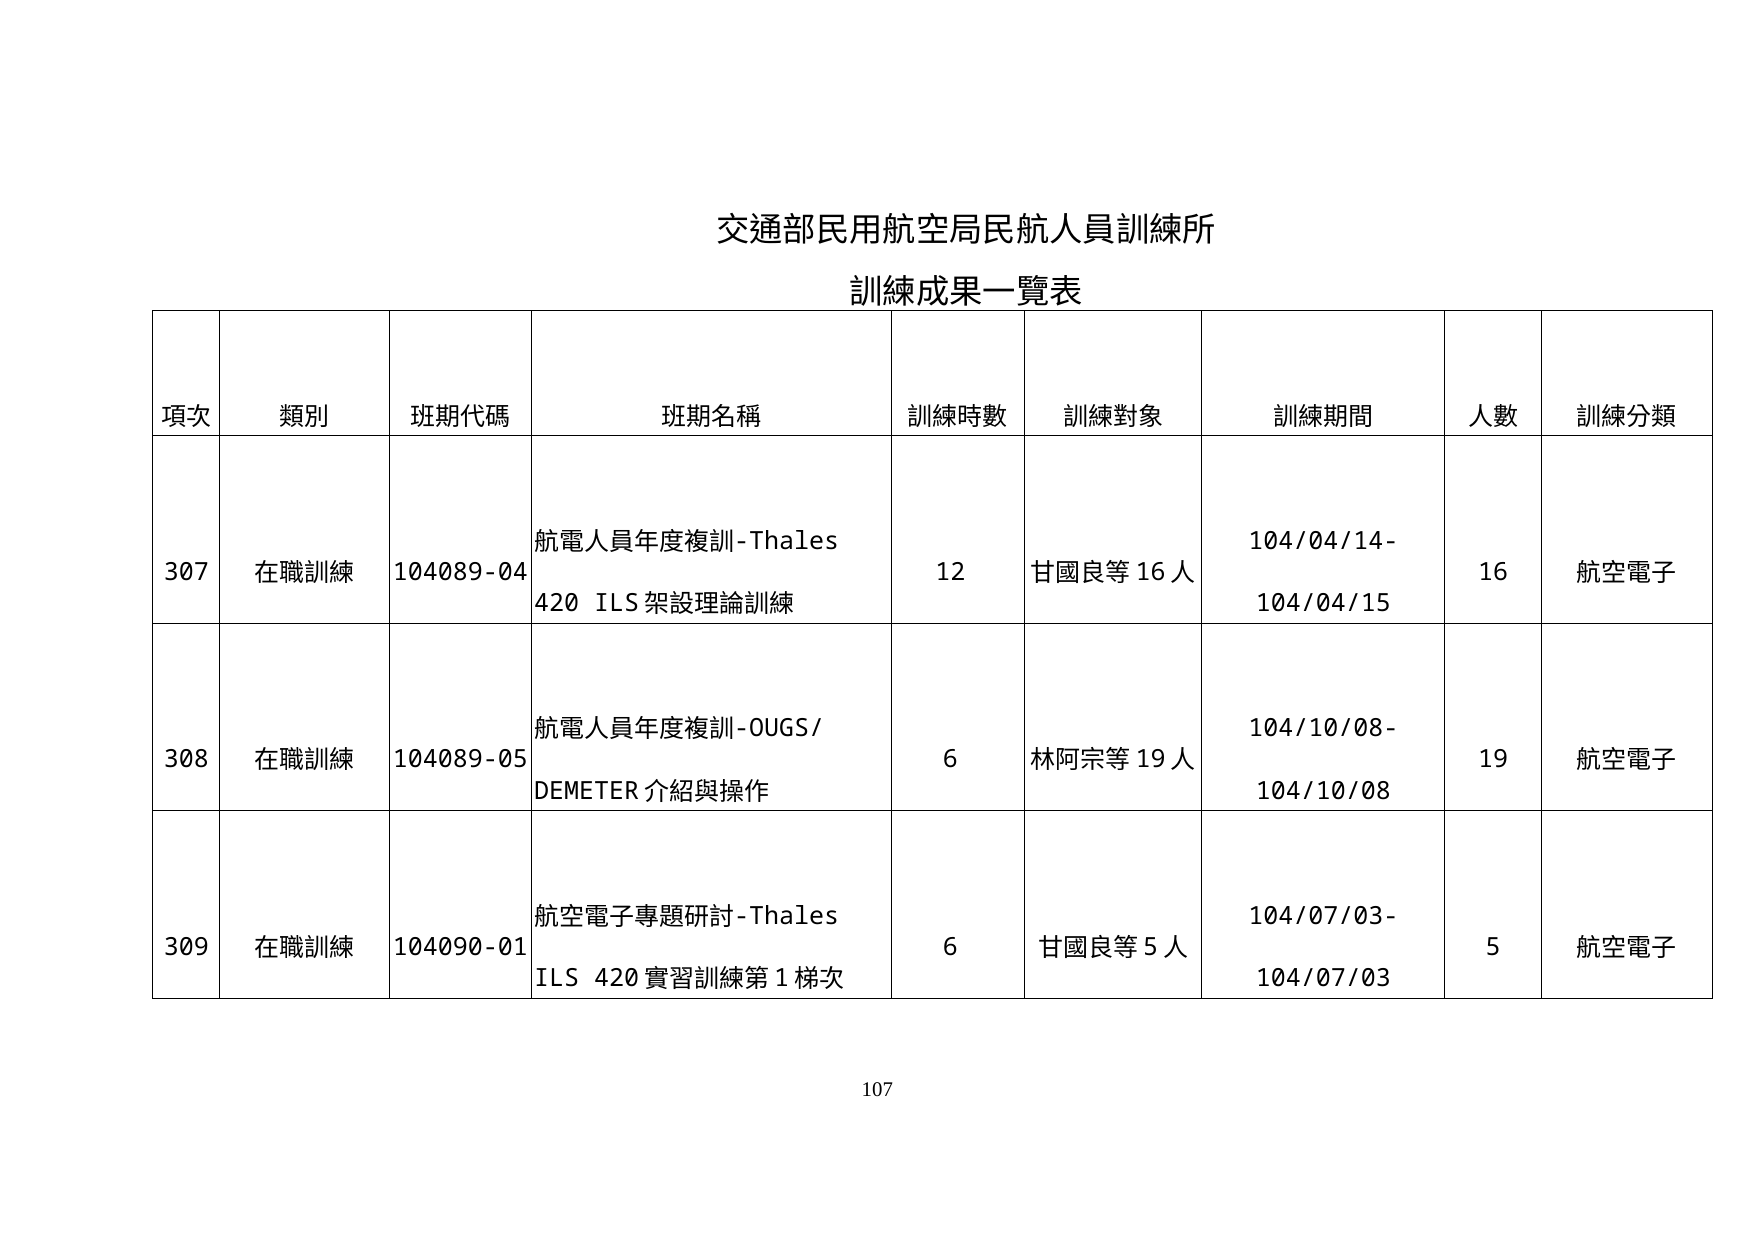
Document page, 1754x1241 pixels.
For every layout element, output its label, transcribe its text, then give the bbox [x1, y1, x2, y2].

table_cell 104/07/03-104/07/03 [1202, 811, 1444, 998]
table_cell 6 [892, 624, 1024, 810]
table_cell 104090-01 [390, 811, 531, 998]
table_header 交通部民用航空局民航人員訓練所 [220, 185, 1712, 248]
table_cell 在職訓練 [220, 811, 389, 998]
table_cell 航空電子 [1542, 811, 1712, 998]
table_cell 5 [1445, 811, 1541, 998]
table_cell 類別 [220, 311, 389, 435]
table_cell 航電人員年度複訓-Thales 420 ILS架設理論訓練 [532, 436, 891, 623]
table_cell [153, 248, 219, 310]
table_cell 甘國良等5人 [1025, 811, 1201, 998]
table_cell 104/04/14-104/04/15 [1202, 436, 1444, 623]
table_cell 104089-04 [390, 436, 531, 623]
table_cell 在職訓練 [220, 436, 389, 623]
table_cell 林阿宗等19人 [1025, 624, 1201, 810]
table_cell 航空電子專題研討-Thales ILS 420實習訓練第1梯次 [532, 811, 891, 998]
table_cell 班期名稱 [532, 311, 891, 435]
table_cell 104089-05 [390, 624, 531, 810]
table_cell 訓練對象 [1025, 311, 1201, 435]
table_cell 308 [153, 624, 219, 810]
table_cell 甘國良等16人 [1025, 436, 1201, 623]
table_cell 訓練時數 [892, 311, 1024, 435]
table_cell 16 [1445, 436, 1541, 623]
table_cell 309 [153, 811, 219, 998]
table_cell 人數 [1445, 311, 1541, 435]
table_cell 班期代碼 [390, 311, 531, 435]
table_cell 項次 [153, 311, 219, 435]
table_cell 航空電子 [1542, 436, 1712, 623]
table_cell 104/10/08-104/10/08 [1202, 624, 1444, 810]
table_cell 6 [892, 811, 1024, 998]
table_cell 訓練期間 [1202, 311, 1444, 435]
table_cell 12 [892, 436, 1024, 623]
table_cell 訓練分類 [1542, 311, 1712, 435]
table_cell 航空電子 [1542, 624, 1712, 810]
table_cell 在職訓練 [220, 624, 389, 810]
table_header [153, 185, 219, 248]
table_cell 307 [153, 436, 219, 623]
table_cell 19 [1445, 624, 1541, 810]
table_cell 航電人員年度複訓-OUGS/DEMETER介紹與操作 [532, 624, 891, 810]
table_cell 訓練成果一覽表 [220, 248, 1712, 310]
